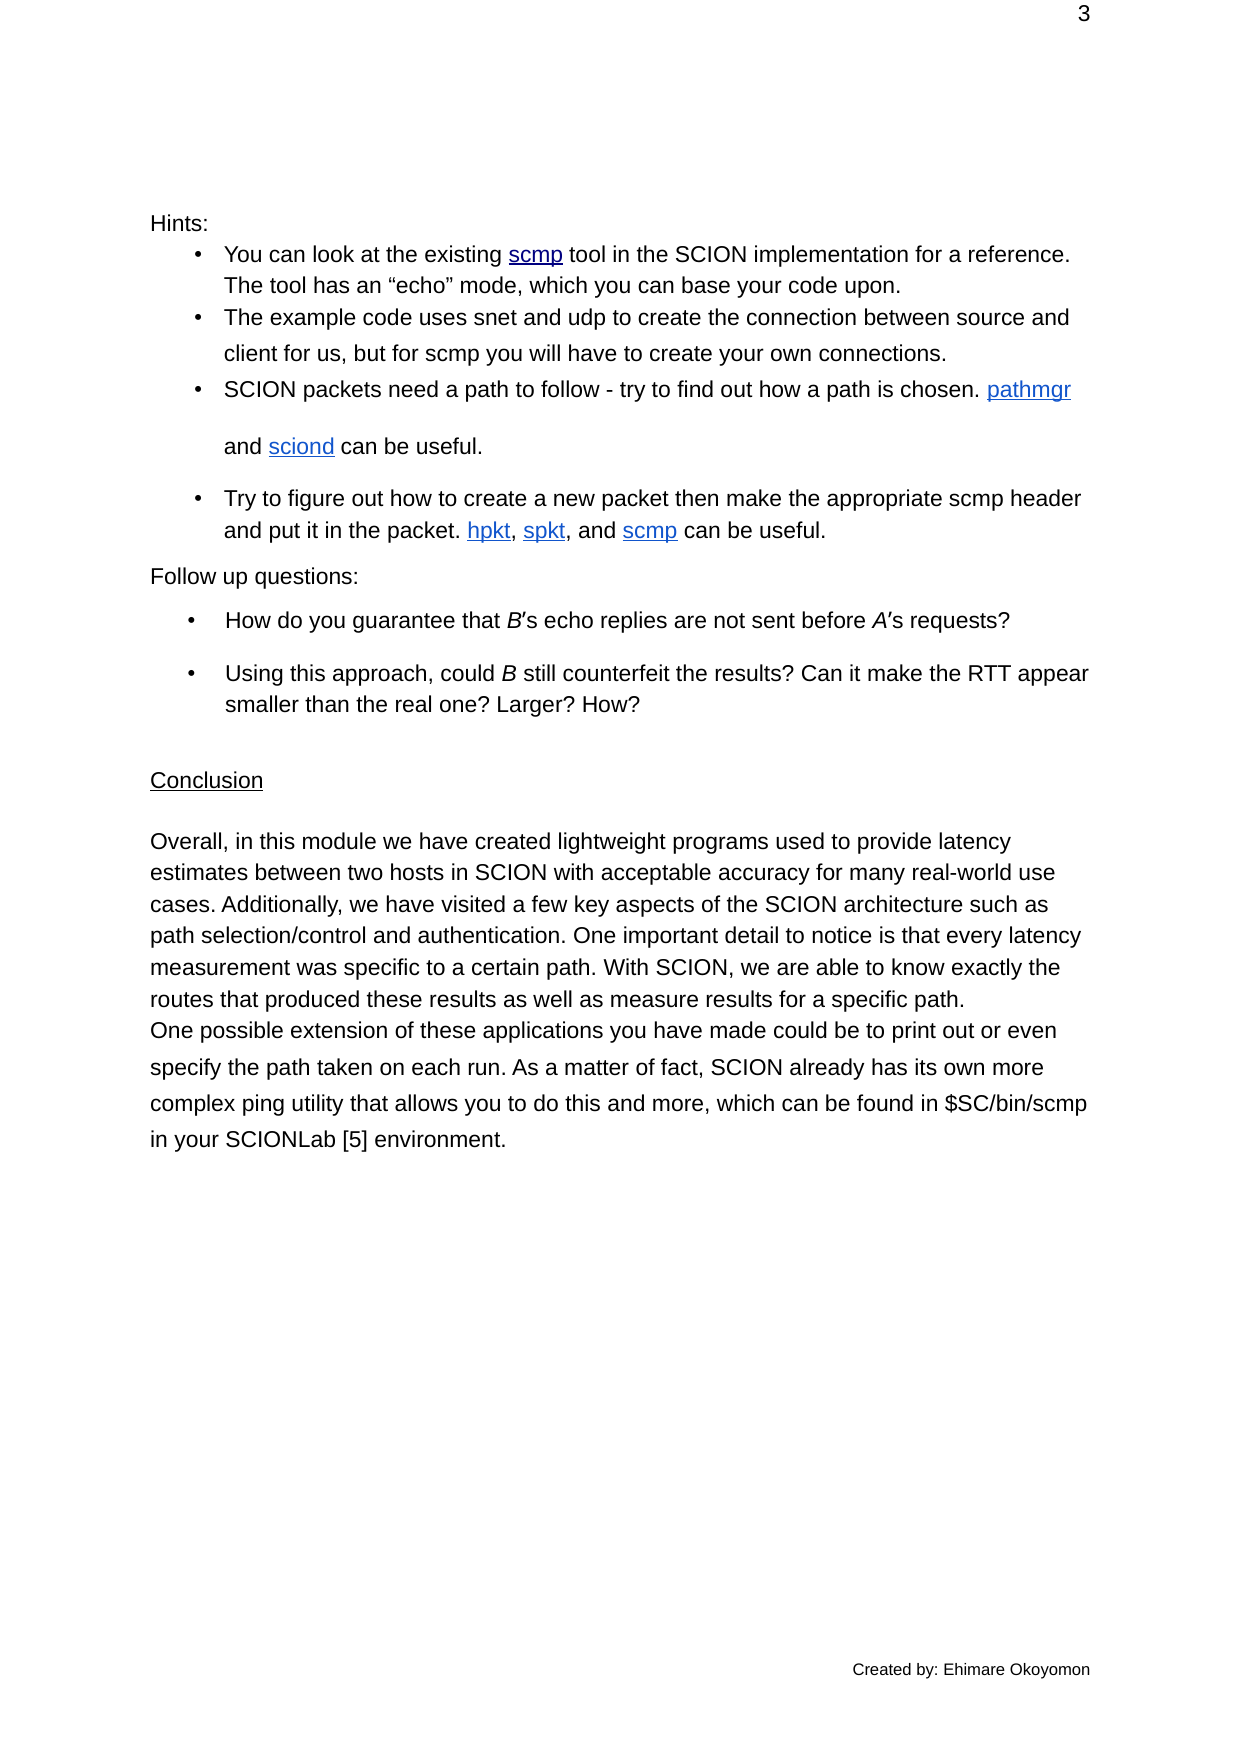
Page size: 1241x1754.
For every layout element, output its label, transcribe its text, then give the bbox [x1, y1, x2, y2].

text One possible extension of these applications you have made could be to print out or even specify the path taken on each run. As a matter of fact, SCION already has its own more complex ping utility that allows you to do this and more, which can be found in $SC/bin/scmp in your SCIONLab [5] environment. [150, 1017, 1090, 1153]
list Try to figure out how to create a new packet then make the appropriate scmp header and put it in the packet. hpkt, spkt, and scmp can be useful. [194, 485, 1090, 543]
text Hints: [150, 210, 1090, 237]
list SCION packets need a path to follow - try to find out how a path is chosen. pathmgr and sciond can be useful. [194, 376, 1090, 468]
subtitle Conclusion [150, 767, 1090, 794]
text Overall, in this module we have created lightweight programs used to provide latency estimates between two hosts in SCION with acceptable accuracy for many real-world use cases. Additionally, we have visited a few key aspects of the SCION architecture such as path selection/control and authentication. One important detail to notice is that every latency measurement was specific to a certain path. With SCION, we are able to know exactly the routes that produced these results as well as measure results for a specific path. [150, 828, 1090, 1012]
list How do you guarantee that B’s echo replies are not sent before A’s requests? [187, 595, 1090, 642]
list You can look at the existing scmp tool in the SCION implementation for a reference. The tool has an “echo” mode, which you can base your code upon. [194, 241, 1090, 298]
text Follow up questions: [150, 563, 1090, 589]
list Using this approach, could B still counterfeit the results? Can it make the RTT appear smaller than the real one? Larger? How? [187, 659, 1090, 717]
list The example code uses snet and udp to create the connection between source and client for us, but for scmp you will have to create your own connections. [194, 304, 1090, 366]
